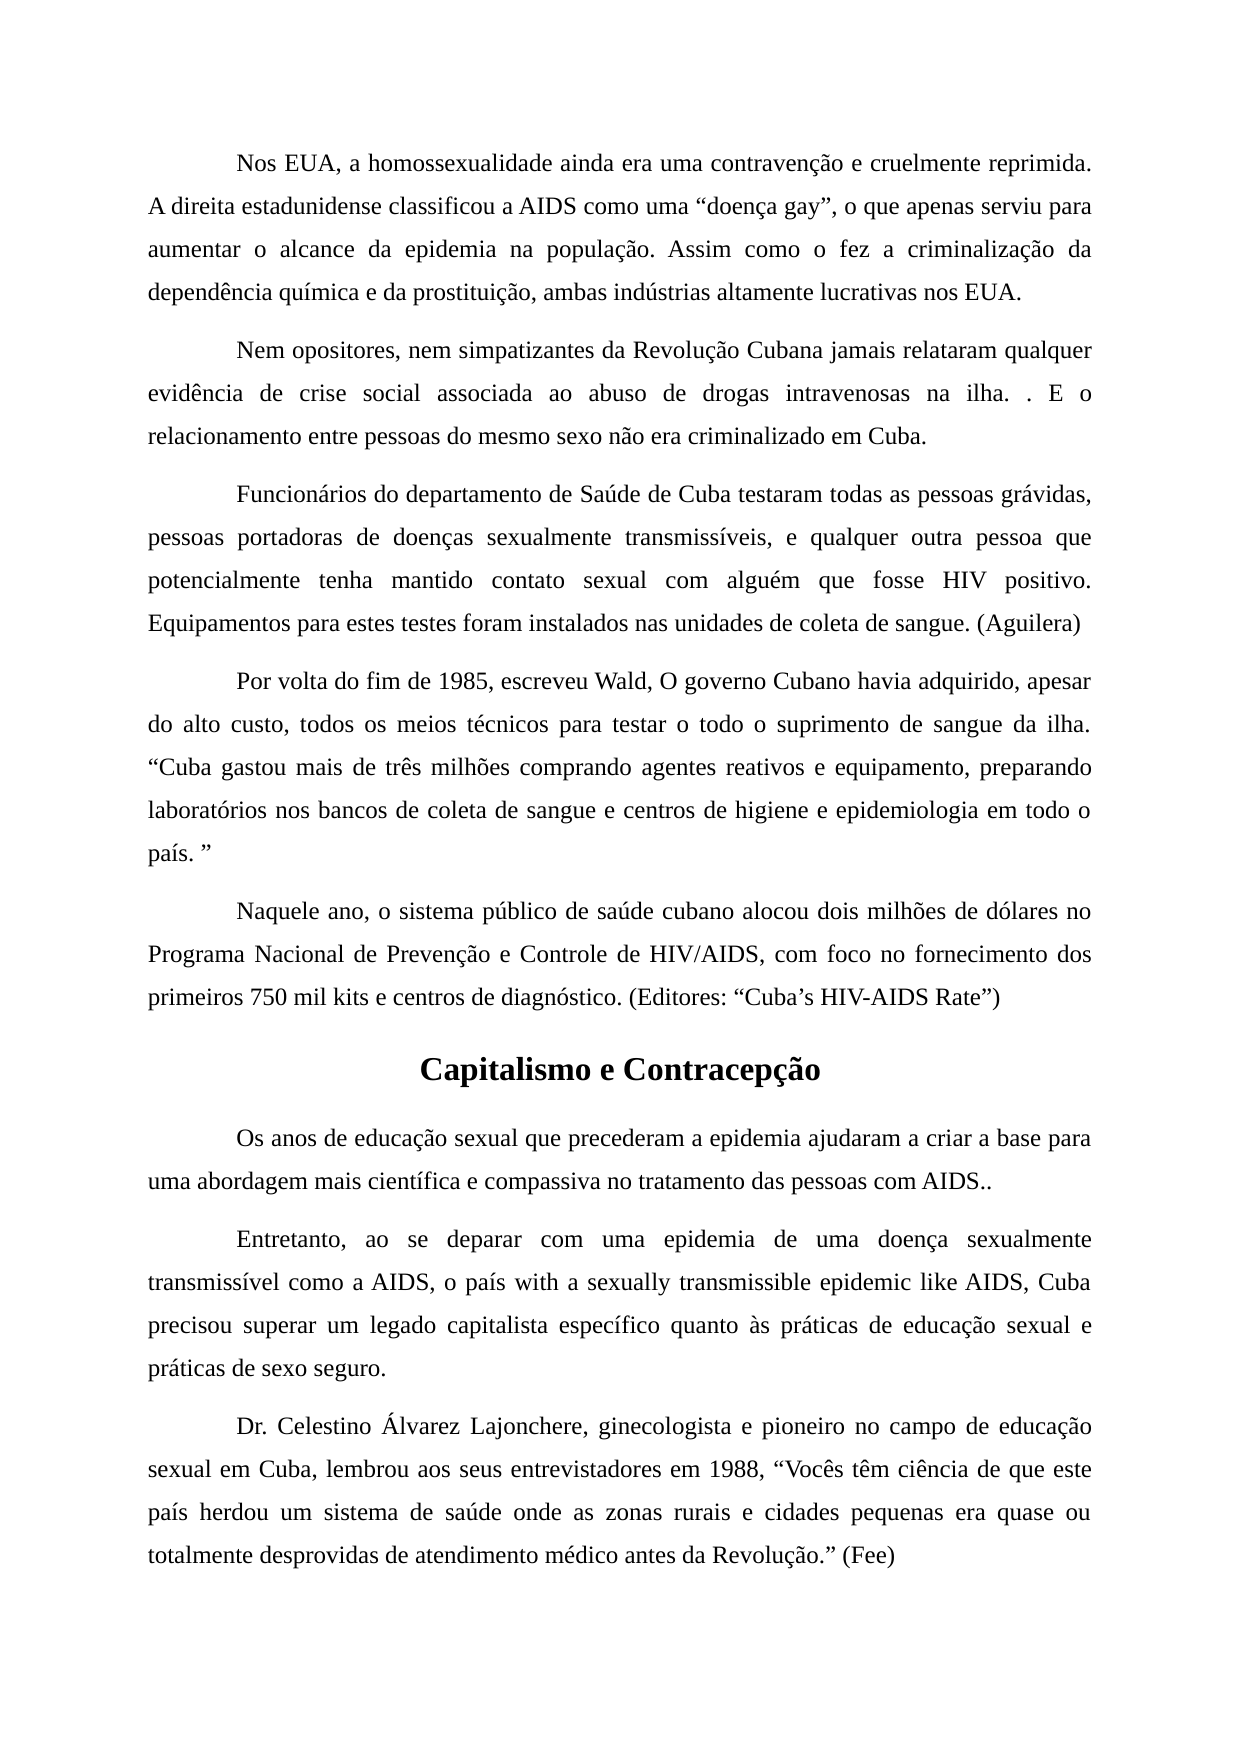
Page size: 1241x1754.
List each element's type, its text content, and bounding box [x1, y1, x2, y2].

text Os anos de educação sexual que precederam a epidemia ajudaram a criar a base para uma abordagem mais científica e compassiva no tratamento das pessoas com AIDS.. [148, 1123, 1093, 1195]
text Nos EUA, a homossexualidade ainda era uma contravenção e cruelmente reprimida. A direita estadunidense classificou a AIDS como uma “doença gay”, o que apenas serviu para aumentar o alcance da epidemia na população. Assim como o fez a criminalização da dependência química e da prostituição, ambas indústrias altamente lucrativas nos EUA. [148, 148, 1093, 306]
text Dr. Celestino Álvarez Lajonchere, ginecologista e pioneiro no campo de educação sexual em Cuba, lembrou aos seus entrevistadores em 1988, “Vocês têm ciência de que este país herdou um sistema de saúde onde as zonas rurais e cidades pequenas era quase ou totalmente desprovidas de atendimento médico antes da Revolução.” (Fee) [148, 1411, 1093, 1569]
text Nem opositores, nem simpatizantes da Revolução Cubana jamais relataram qualquer evidência de crise social associada ao abuso de drogas intravenosas na ilha. . E o relacionamento entre pessoas do mesmo sexo não era criminalizado em Cuba. [148, 335, 1093, 450]
text Naquele ano, o sistema público de saúde cubano alocou dois milhões de dólares no Programa Nacional de Prevenção e Controle de HIV/AIDS, com foco no fornecimento dos primeiros 750 mil kits e centros de diagnóstico. (Editores: “Cuba’s HIV-AIDS Rate”) [148, 896, 1093, 1011]
subtitle Capitalismo e Contracepção [148, 1049, 1093, 1087]
text Entretanto, ao se deparar com uma epidemia de uma doença sexualmente transmissível como a AIDS, o país with a sexually transmissible epidemic like AIDS, Cuba precisou superar um legado capitalista específico quanto às práticas de educação sexual e práticas de sexo seguro. [148, 1224, 1093, 1382]
text Por volta do fim de 1985, escreveu Wald, O governo Cubano havia adquirido, apesar do alto custo, todos os meios técnicos para testar o todo o suprimento de sangue da ilha. “Cuba gastou mais de três milhões comprando agentes reativos e equipamento, preparando laboratórios nos bancos de coleta de sangue e centros de higiene e epidemiologia em todo o país. ” [148, 666, 1093, 867]
text Funcionários do departamento de Saúde de Cuba testaram todas as pessoas grávidas, pessoas portadoras de doenças sexualmente transmissíveis, e qualquer outra pessoa que potencialmente tenha mantido contato sexual com alguém que fosse HIV positivo. Equipamentos para estes testes foram instalados nas unidades de coleta de sangue. (Aguilera) [148, 479, 1093, 637]
